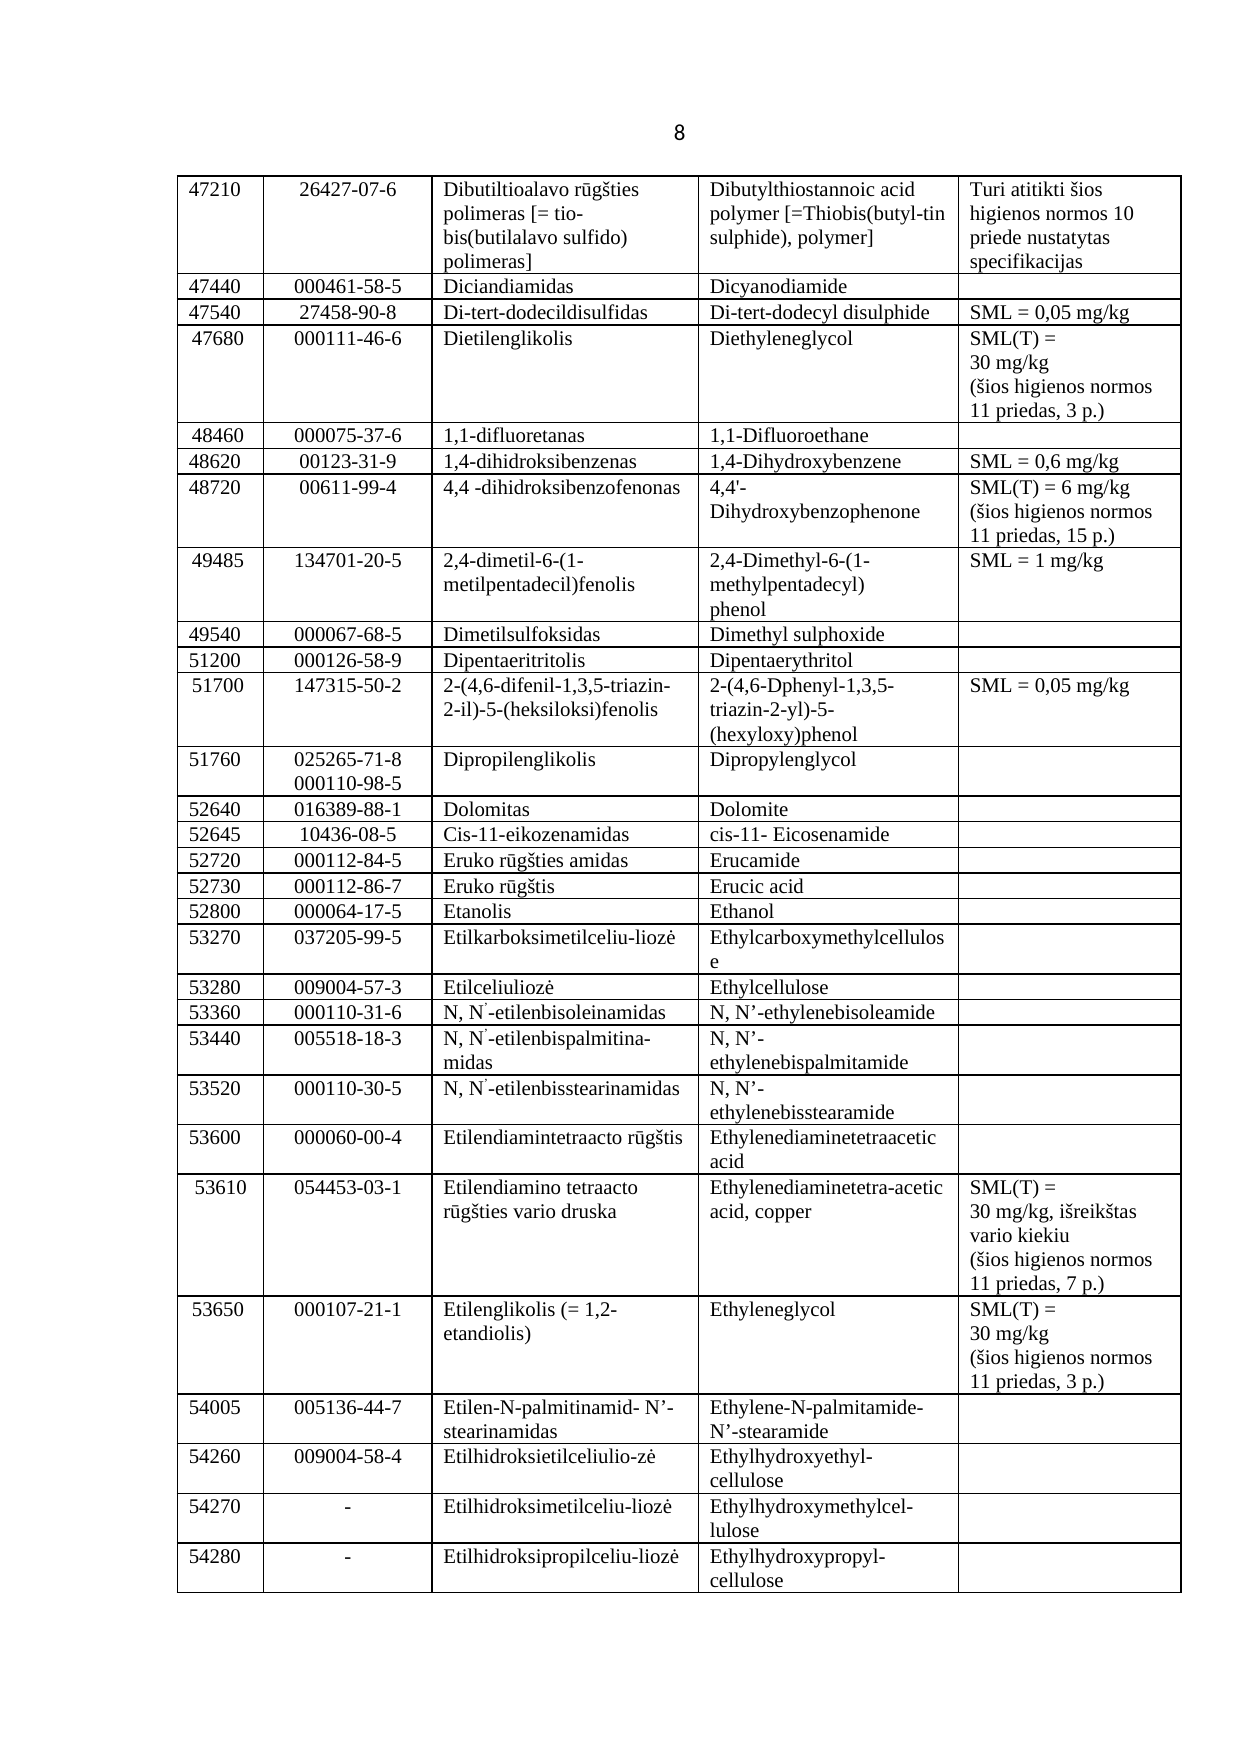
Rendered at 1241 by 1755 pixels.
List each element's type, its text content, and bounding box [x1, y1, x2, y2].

table_cell Ethylhydroxypropyl- cellulose [699, 1544, 958, 1592]
table_cell 1,1-Difluoroethane [699, 423, 958, 447]
table_cell 000112-86-7 [264, 874, 431, 898]
table_cell 000112-84-5 [264, 848, 431, 872]
table_cell Etilhidroksipropilceliu-liozė [433, 1544, 698, 1592]
table_cell [959, 747, 1180, 795]
table_cell 54280 [178, 1544, 263, 1592]
table_cell 51760 [178, 747, 263, 795]
table_cell 47440 [178, 274, 263, 298]
table_cell 47540 [178, 300, 263, 324]
table_cell Dipropilenglikolis [433, 747, 698, 795]
table_cell Etilendiamino tetraacto rūgšties vario druska [433, 1175, 698, 1295]
table_cell 53600 [178, 1125, 263, 1173]
table_cell [959, 1026, 1180, 1074]
table_cell Ethylcarboxymethylcellulose [699, 925, 958, 973]
table_cell 53650 [178, 1297, 263, 1393]
table_cell Dibutylthiostannoic acid polymer [=Thiobis(butyl-tin sulphide), polymer] [699, 177, 958, 273]
table_cell 47680 [178, 326, 263, 422]
table_cell Etilkarboksimetilceliu-liozė [433, 925, 698, 973]
table_cell Ethylcellulose [699, 975, 958, 999]
table_cell 009004-58-4 [264, 1444, 431, 1492]
table_cell Dimethyl sulphoxide [699, 622, 958, 646]
table_cell Dipentaerythritol [699, 648, 958, 672]
table_cell Ethyleneglycol [699, 1297, 958, 1393]
table_cell N, N’-etilenbisstearinamidas [433, 1076, 698, 1124]
table_cell 52800 [178, 899, 263, 923]
table_cell SML = 1 mg/kg [959, 548, 1180, 621]
table_cell Cis-11-eikozenamidas [433, 822, 698, 846]
table_cell SML(T) = 30 mg/kg (šios higienos normos 11 priedas, 3 p.) [959, 1297, 1180, 1393]
table_cell 52645 [178, 822, 263, 846]
table_cell Etilendiamintetraacto rūgštis [433, 1125, 698, 1173]
table_cell [959, 874, 1180, 898]
table_cell [959, 925, 1180, 973]
table_cell SML(T) = 6 mg/kg (šios higienos normos 11 priedas, 15 p.) [959, 475, 1180, 547]
table_cell 4,4 -dihidroksibenzofenonas [433, 475, 698, 547]
table_cell 48620 [178, 449, 263, 473]
table_cell Dibutiltioalavo rūgšties polimeras [= tio-bis(butilalavo sulfido) polimeras] [433, 177, 698, 273]
table_cell 52720 [178, 848, 263, 872]
table_cell 054453-03-1 [264, 1175, 431, 1295]
table_cell 000110-30-5 [264, 1076, 431, 1124]
table_cell 26427-07-6 [264, 177, 431, 273]
table_cell 2,4-Dimethyl-6-(1-methylpentadecyl) phenol [699, 548, 958, 621]
table_cell Di-tert-dodecildisulfidas [433, 300, 698, 324]
table_cell cis-11- Eicosenamide [699, 822, 958, 846]
table_cell 1,4-Dihydroxybenzene [699, 449, 958, 473]
table_cell [959, 1076, 1180, 1124]
table_cell 27458-90-8 [264, 300, 431, 324]
table_cell 000067-68-5 [264, 622, 431, 646]
table_cell Dipentaeritritolis [433, 648, 698, 672]
table_cell 037205-99-5 [264, 925, 431, 973]
table_cell [959, 648, 1180, 672]
table_cell [959, 1494, 1180, 1542]
table_cell [959, 1000, 1180, 1024]
table_cell [959, 274, 1180, 298]
table_cell 54005 [178, 1395, 263, 1443]
table_cell [959, 899, 1180, 923]
table_cell 54260 [178, 1444, 263, 1492]
table_cell Ethylenediaminetetraacetic acid [699, 1125, 958, 1173]
table_cell [959, 1125, 1180, 1173]
table_cell 10436-08-5 [264, 822, 431, 846]
table_cell SML(T) = 30 mg/kg (šios higienos normos 11 priedas, 3 p.) [959, 326, 1180, 422]
table_cell 2-(4,6-difenil-1,3,5-triazin-2-il)-5-(heksiloksi)fenolis [433, 673, 698, 746]
table_cell 000461-58-5 [264, 274, 431, 298]
table_cell Etilenglikolis (= 1,2-etandiolis) [433, 1297, 698, 1393]
table_cell SML(T) = 30 mg/kg, išreikštas vario kiekiu (šios higienos normos 11 priedas, 7 p.) [959, 1175, 1180, 1295]
table_cell 51700 [178, 673, 263, 746]
table_cell 49485 [178, 548, 263, 621]
table_cell [959, 1395, 1180, 1443]
table_cell Dietilenglikolis [433, 326, 698, 422]
table_cell Dolomite [699, 797, 958, 821]
table_cell Diciandiamidas [433, 274, 698, 298]
table_cell Etilen-N-palmitinamid- N’-stearinamidas [433, 1395, 698, 1443]
table_cell 2-(4,6-Dphenyl-1,3,5-triazin-2-yl)-5-(hexyloxy)phenol [699, 673, 958, 746]
table_cell 134701-20-5 [264, 548, 431, 621]
table_cell 005136-44-7 [264, 1395, 431, 1443]
table_cell 005518-18-3 [264, 1026, 431, 1074]
table_cell Etanolis [433, 899, 698, 923]
table_cell 53520 [178, 1076, 263, 1124]
table_cell 48460 [178, 423, 263, 447]
table_cell N, N’-ethylenebispalmitamide [699, 1026, 958, 1074]
table_cell Ethanol [699, 899, 958, 923]
table_cell [959, 975, 1180, 999]
table_cell 00611-99-4 [264, 475, 431, 547]
table_cell SML = 0,6 mg/kg [959, 449, 1180, 473]
table_cell N, N’-ethylenebisoleamide [699, 1000, 958, 1024]
table_cell N, N’-etilenbispalmitina-midas [433, 1026, 698, 1074]
table_cell 000064-17-5 [264, 899, 431, 923]
table_cell Erucic acid [699, 874, 958, 898]
table_cell SML = 0,05 mg/kg [959, 300, 1180, 324]
table_cell Erucamide [699, 848, 958, 872]
table_cell [959, 1444, 1180, 1492]
table_cell 48720 [178, 475, 263, 547]
table_cell - [264, 1494, 431, 1542]
table_cell Dolomitas [433, 797, 698, 821]
table_cell 53360 [178, 1000, 263, 1024]
table_cell 49540 [178, 622, 263, 646]
table_cell Ethylhydroxyethyl- cellulose [699, 1444, 958, 1492]
table_cell [959, 622, 1180, 646]
table_cell Dimetilsulfoksidas [433, 622, 698, 646]
table_cell 53610 [178, 1175, 263, 1295]
table_cell 52640 [178, 797, 263, 821]
table_cell 025265-71-8 000110-98-5 [264, 747, 431, 795]
table_cell 000075-37-6 [264, 423, 431, 447]
table_cell 000060-00-4 [264, 1125, 431, 1173]
table_cell Turi atitikti šios higienos normos 10 priede nustatytas specifikacijas [959, 177, 1180, 273]
table_cell Etilhidroksietilceliulio-zė [433, 1444, 698, 1492]
table_cell [959, 423, 1180, 447]
table_cell Dipropylenglycol [699, 747, 958, 795]
table_cell N, N’-ethylenebisstearamide [699, 1076, 958, 1124]
table_cell 000126-58-9 [264, 648, 431, 672]
table_cell 000111-46-6 [264, 326, 431, 422]
table_cell 53440 [178, 1026, 263, 1074]
table_cell 4,4'-Dihydroxybenzophenone [699, 475, 958, 547]
table_cell 2,4-dimetil-6-(1-metilpentadecil)fenolis [433, 548, 698, 621]
table_cell 00123-31-9 [264, 449, 431, 473]
table_cell Ethylene-N-palmitamide-N’-stearamide [699, 1395, 958, 1443]
table_cell 147315-50-2 [264, 673, 431, 746]
table_cell 47210 [178, 177, 263, 273]
table_cell 009004-57-3 [264, 975, 431, 999]
table_cell 000110-31-6 [264, 1000, 431, 1024]
table_cell [959, 848, 1180, 872]
table_cell Dicyanodiamide [699, 274, 958, 298]
table_cell 53270 [178, 925, 263, 973]
table_cell 000107-21-1 [264, 1297, 431, 1393]
table_cell - [264, 1544, 431, 1592]
table_cell 51200 [178, 648, 263, 672]
table_cell Eruko rūgšties amidas [433, 848, 698, 872]
table_cell SML = 0,05 mg/kg [959, 673, 1180, 746]
table_cell 1,4-dihidroksibenzenas [433, 449, 698, 473]
table_cell Etilhidroksimetilceliu-liozė [433, 1494, 698, 1542]
table_cell 016389-88-1 [264, 797, 431, 821]
table_cell Di-tert-dodecyl disulphide [699, 300, 958, 324]
table_cell [959, 1544, 1180, 1592]
table_cell Eruko rūgštis [433, 874, 698, 898]
table_cell 53280 [178, 975, 263, 999]
table_cell [959, 822, 1180, 846]
table_cell Ethylenediaminetetra-acetic acid, copper [699, 1175, 958, 1295]
table_cell 1,1-difluoretanas [433, 423, 698, 447]
table_cell 54270 [178, 1494, 263, 1542]
table_cell Ethylhydroxymethylcel-lulose [699, 1494, 958, 1542]
table_cell N, N’-etilenbisoleinamidas [433, 1000, 698, 1024]
table_cell [959, 797, 1180, 821]
table_cell 52730 [178, 874, 263, 898]
table_cell Etilceliuliozė [433, 975, 698, 999]
table_cell Diethyleneglycol [699, 326, 958, 422]
